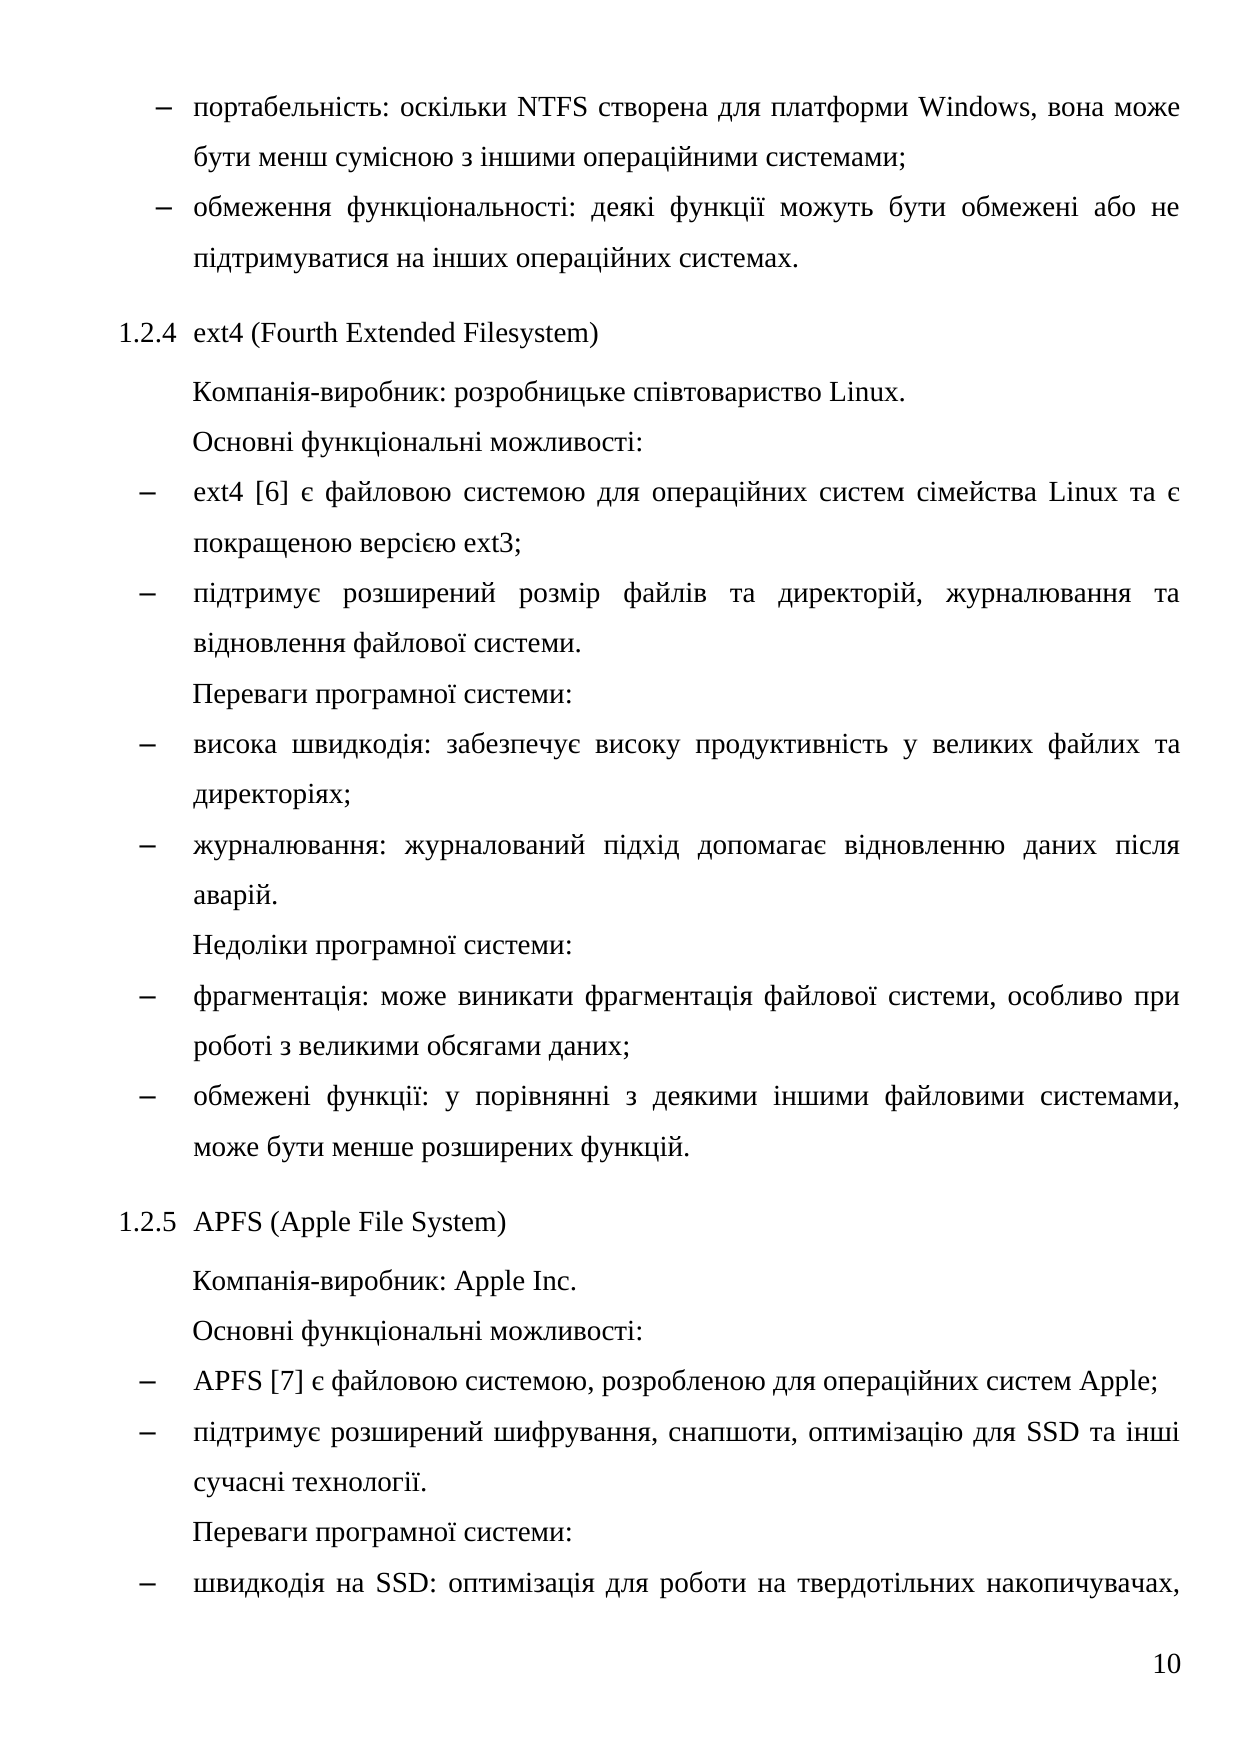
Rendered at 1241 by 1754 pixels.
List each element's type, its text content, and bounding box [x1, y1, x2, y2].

list висока швидкодія: забезпечує високу продуктивність у великих файлих та директоріях; [156, 726, 1181, 810]
list портабельність: оскільки NTFS створена для платформи Windows, вона може бути менш сумісною з іншими операційними системами; [156, 89, 1181, 173]
text Недоліки програмної системи: [118, 927, 1181, 961]
list швидкодія на SSD: оптимізація для роботи на твердотільних накопичувачах, [156, 1565, 1181, 1598]
text Переваги програмної системи: [118, 676, 1181, 709]
list APFS [7] є файловою системою, розробленою для операційних систем Apple; [156, 1363, 1181, 1397]
list журналювання: журналований підхід допомагає відновленню даних після аварій. [156, 827, 1181, 911]
text Компанія-виробник: Apple Inc. [118, 1263, 1181, 1296]
subtitle APFS (Apple File System) [118, 1204, 1181, 1238]
text Компанія-виробник: розробницьке співтовариство Linux. [118, 374, 1181, 407]
list обмеження функціональності: деякі функції можуть бути обмежені або не підтримуватися на інших операційних системах. [156, 189, 1181, 273]
text Переваги програмної системи: [118, 1514, 1181, 1548]
list обмежені функції: у порівнянні з деякими іншими файловими системами, може бути менше розширених функцій. [156, 1078, 1181, 1162]
text Основні функціональні можливості: [118, 424, 1181, 457]
subtitle ext4 (Fourth Extended Filesystem) [118, 315, 1181, 349]
list підтримує розширений шифрування, снапшоти, оптимізацію для SSD та інші сучасні технології. [156, 1414, 1181, 1498]
text Основні функціональні можливості: [118, 1313, 1181, 1347]
list підтримує розширений розмір файлів та директорій, журналювання та відновлення файлової системи. [156, 575, 1181, 659]
list фрагментація: може виникати фрагментація файлової системи, особливо при роботі з великими обсягами даних; [156, 978, 1181, 1062]
list ext4 [6] є файловою системою для операційних систем сімейства Linux та є покращеною версією ext3; [156, 474, 1181, 558]
